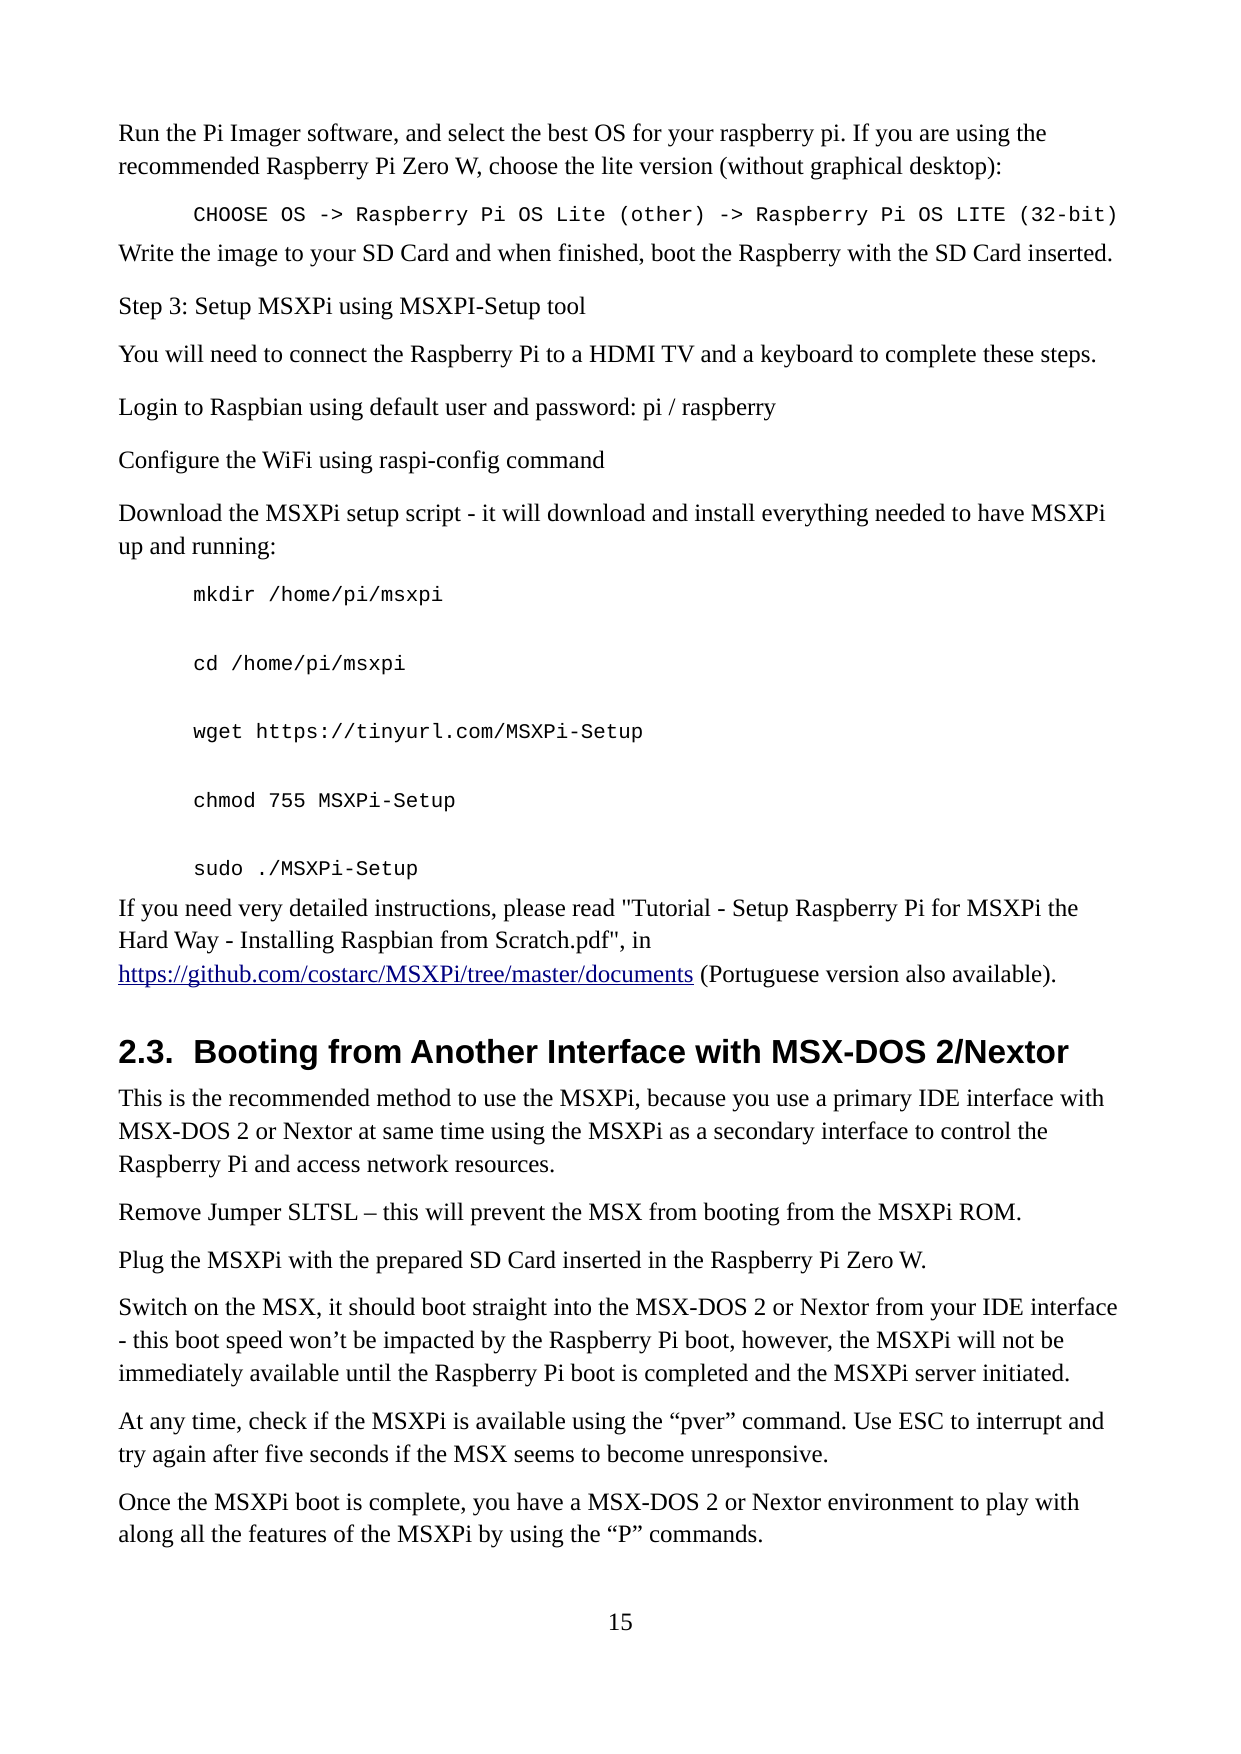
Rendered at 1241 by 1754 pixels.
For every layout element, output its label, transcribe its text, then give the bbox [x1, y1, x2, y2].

text Switch on the MSX, it should boot straight into the MSX-DOS 2 or Nextor from your IDE interface - this boot speed won’t be impacted by the Raspberry Pi boot, however, the MSXPi will not be immediately available until the Raspberry Pi boot is completed and the MSXPi server initiated. [118, 1292, 1122, 1387]
text cd /home/pi/msxpi [118, 653, 1122, 676]
text Write the image to your SD Card and when finished, boot the Raspberry with the SD Card inserted. [118, 238, 1122, 267]
text You will need to connect the Raspberry Pi to a HDMI TV and a keyboard to complete these steps. [118, 339, 1122, 368]
text CHOOSE OS -> Raspberry Pi OS Lite (other) -> Raspberry Pi OS LITE (32-bit) [118, 204, 1122, 228]
text sudo ./MSXPi-Setup [118, 858, 1122, 882]
subtitle Booting from Another Interface with MSX-DOS 2/Nextor [118, 1032, 1122, 1071]
text If you need very detailed instructions, please read "Tutorial - Setup Raspberry Pi for MSXPi the Hard Way - Installing Raspbian from Scratch.pdf", in https://github.com/costarc/MSXPi/tree/master/documents (Portuguese version also available). [118, 893, 1122, 987]
text Once the MSXPi boot is complete, you have a MSX-DOS 2 or Nextor environment to play with along all the features of the MSXPi by using the “P” commands. [118, 1487, 1122, 1548]
text Step 3: Setup MSXPi using MSXPI-Setup tool [118, 291, 1122, 320]
text Download the MSXPi setup script - it will download and install everything needed to have MSXPi up and running: [118, 498, 1122, 560]
text wget https://tinyurl.com/MSXPi-Setup [118, 721, 1122, 745]
text Plug the MSXPi with the prepared SD Card inserted in the Raspberry Pi Zero W. [118, 1245, 1122, 1273]
text Login to Raspbian using default user and password: pi / raspberry [118, 392, 1122, 421]
text chmod 755 MSXPi-Setup [118, 790, 1122, 813]
text Remove Jumper SLTSL – this will prevent the MSX from booting from the MSXPi ROM. [118, 1197, 1122, 1226]
text Configure the WiFi using raspi-config command [118, 445, 1122, 474]
text mkdir /home/pi/msxpi [118, 584, 1122, 608]
text At any time, check if the MSXPi is available using the “pver” command. Use ESC to interrupt and try again after five seconds if the MSX seems to become unresponsive. [118, 1406, 1122, 1468]
text This is the recommended method to use the MSXPi, because you use a primary IDE interface with MSX-DOS 2 or Nextor at same time using the MSXPi as a secondary interface to control the Raspberry Pi and access network resources. [118, 1083, 1122, 1178]
text Run the Pi Imager software, and select the best OS for your raspberry pi. If you are using the recommended Raspberry Pi Zero W, choose the lite version (without graphical desktop): [118, 118, 1122, 180]
